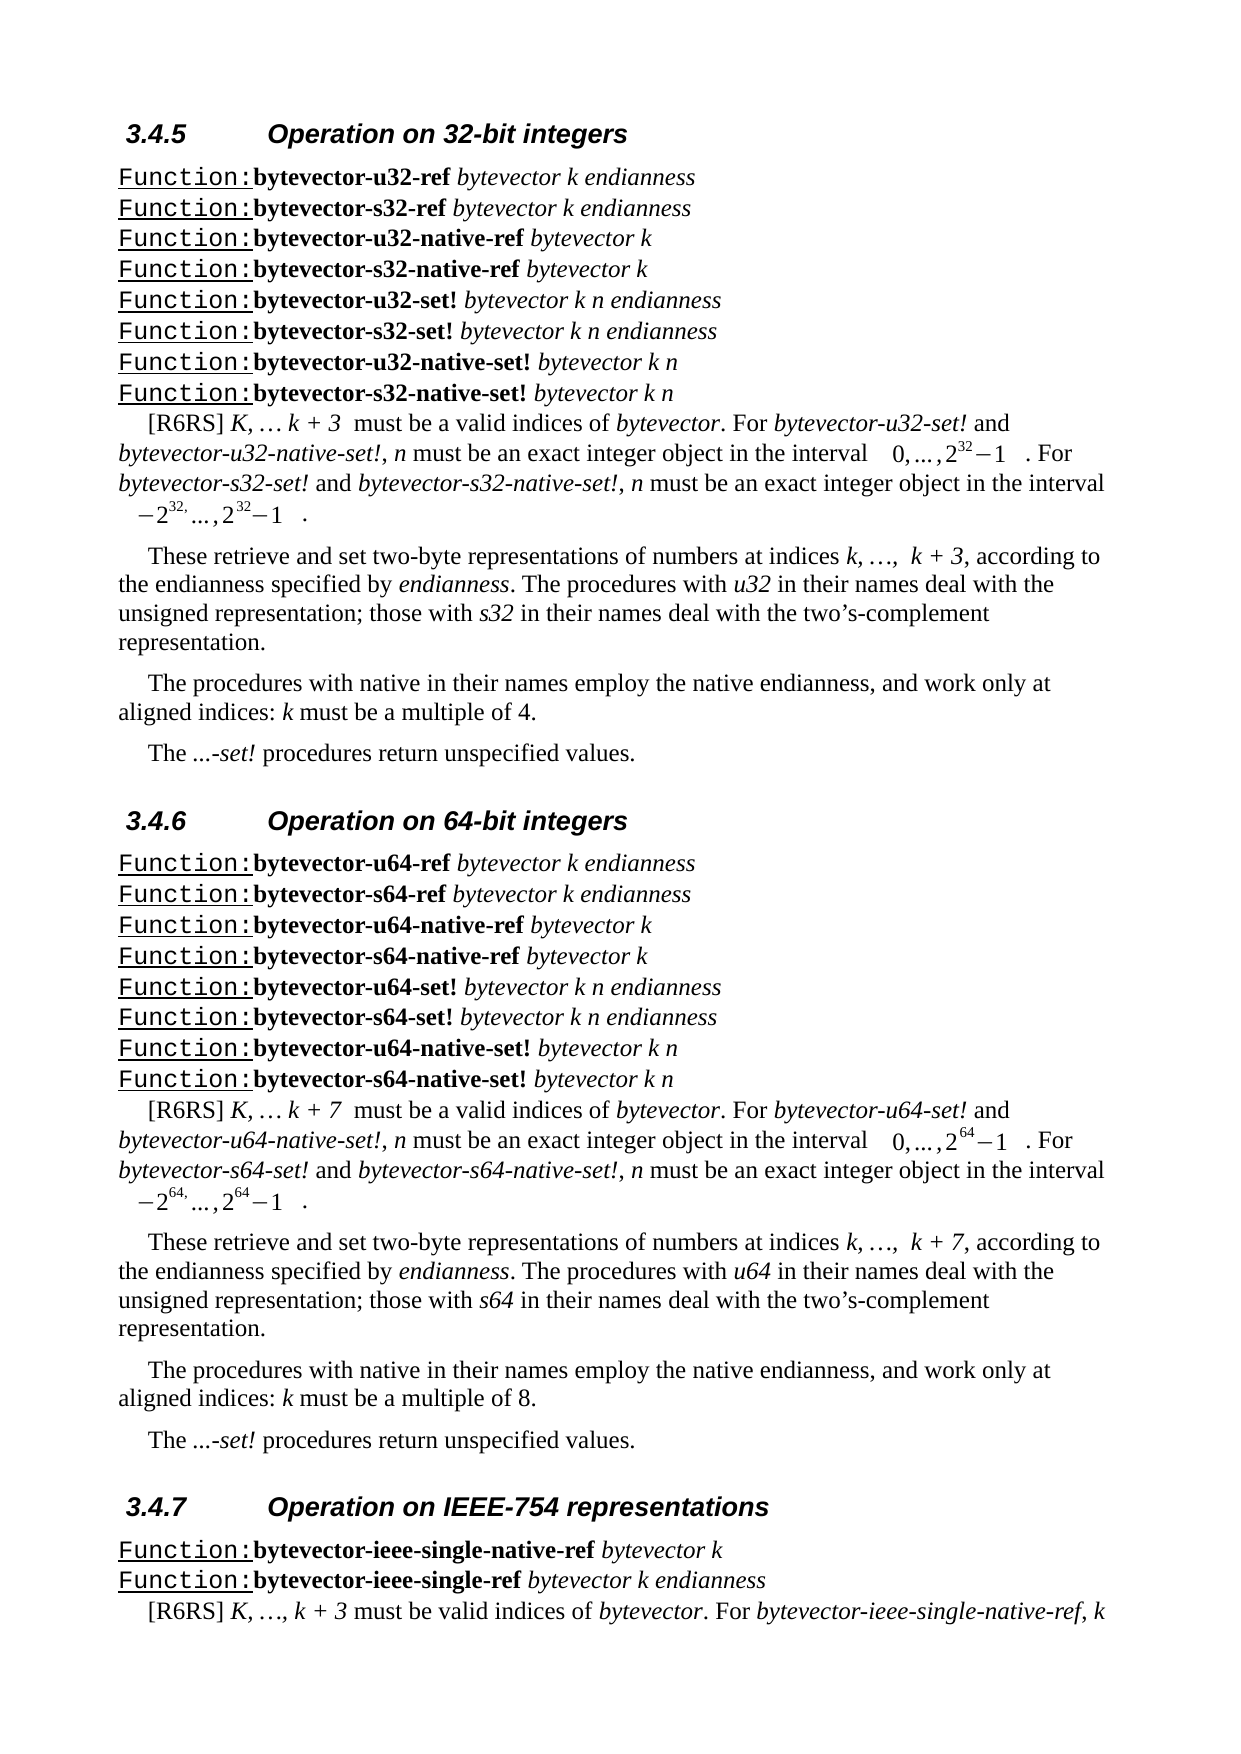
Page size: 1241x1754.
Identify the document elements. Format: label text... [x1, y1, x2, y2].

text Function:bytevector-u64-ref bytevector k endianness [118, 848, 1122, 879]
text Function:bytevector-u64-native-ref bytevector k [118, 910, 1122, 941]
text Function:bytevector-u32-native-ref bytevector k [118, 223, 1122, 254]
text Function:bytevector-s32-native-set! bytevector k n [118, 378, 1122, 408]
text Function:bytevector-s32-ref bytevector k endianness [118, 193, 1122, 223]
text Function:bytevector-ieee-single-ref bytevector k endianness [118, 1566, 1122, 1596]
text Function:bytevector-u32-native-set! bytevector k n [118, 347, 1122, 378]
subtitle Operation on IEEE-754 representations [118, 1491, 1122, 1522]
text Function:bytevector-s32-set! bytevector k n endianness [118, 316, 1122, 347]
subtitle Operation on 32-bit integers [118, 118, 1122, 149]
text These retrieve and set two-byte representations of numbers at indices k, …, k + 7, according to the endianness specified by endianness. The procedures with u64 in their names deal with the unsigned representation; those with s64 in their names deal with the two’s-complement representation. [118, 1227, 1122, 1342]
text Function:bytevector-u64-set! bytevector k n endianness [118, 972, 1122, 1002]
text Function:bytevector-u32-ref bytevector k endianness [118, 162, 1122, 193]
subtitle Operation on 64-bit integers [118, 804, 1122, 836]
text Function:bytevector-s64-native-set! bytevector k n [118, 1064, 1122, 1095]
text [R6RS] K, … k + 7 must be a valid indices of bytevector. For bytevector-u64-set! and bytevector-u64-native-set!, n must be an exact integer object in the interval . For bytevector-s64-set! and bytevector-s64-native-set!, n must be an exact integer object in the interval . [118, 1095, 1122, 1215]
text [R6RS] K, …, k + 3 must be valid indices of bytevector. For bytevector-ieee-single-native-ref, k [118, 1596, 1122, 1625]
text The ...-set! procedures return unspecified values. [118, 738, 1122, 767]
text The procedures with native in their names employ the native endianness, and work only at aligned indices: k must be a multiple of 4. [118, 668, 1122, 726]
text These retrieve and set two-byte representations of numbers at indices k, …, k + 3, according to the endianness specified by endianness. The procedures with u32 in their names deal with the unsigned representation; those with s32 in their names deal with the two’s-complement representation. [118, 541, 1122, 656]
text [R6RS] K, … k + 3 must be a valid indices of bytevector. For bytevector-u32-set! and bytevector-u32-native-set!, n must be an exact integer object in the interval . For bytevector-s32-set! and bytevector-s32-native-set!, n must be an exact integer object in the interval . [118, 408, 1122, 528]
text Function:bytevector-u64-native-set! bytevector k n [118, 1033, 1122, 1064]
text Function:bytevector-s32-native-ref bytevector k [118, 254, 1122, 285]
text Function:bytevector-s64-native-ref bytevector k [118, 941, 1122, 972]
text The procedures with native in their names employ the native endianness, and work only at aligned indices: k must be a multiple of 8. [118, 1355, 1122, 1412]
text The ...-set! procedures return unspecified values. [118, 1425, 1122, 1453]
text Function:bytevector-ieee-single-native-ref bytevector k [118, 1535, 1122, 1566]
text Function:bytevector-s64-set! bytevector k n endianness [118, 1002, 1122, 1033]
text Function:bytevector-s64-ref bytevector k endianness [118, 879, 1122, 910]
text Function:bytevector-u32-set! bytevector k n endianness [118, 285, 1122, 316]
